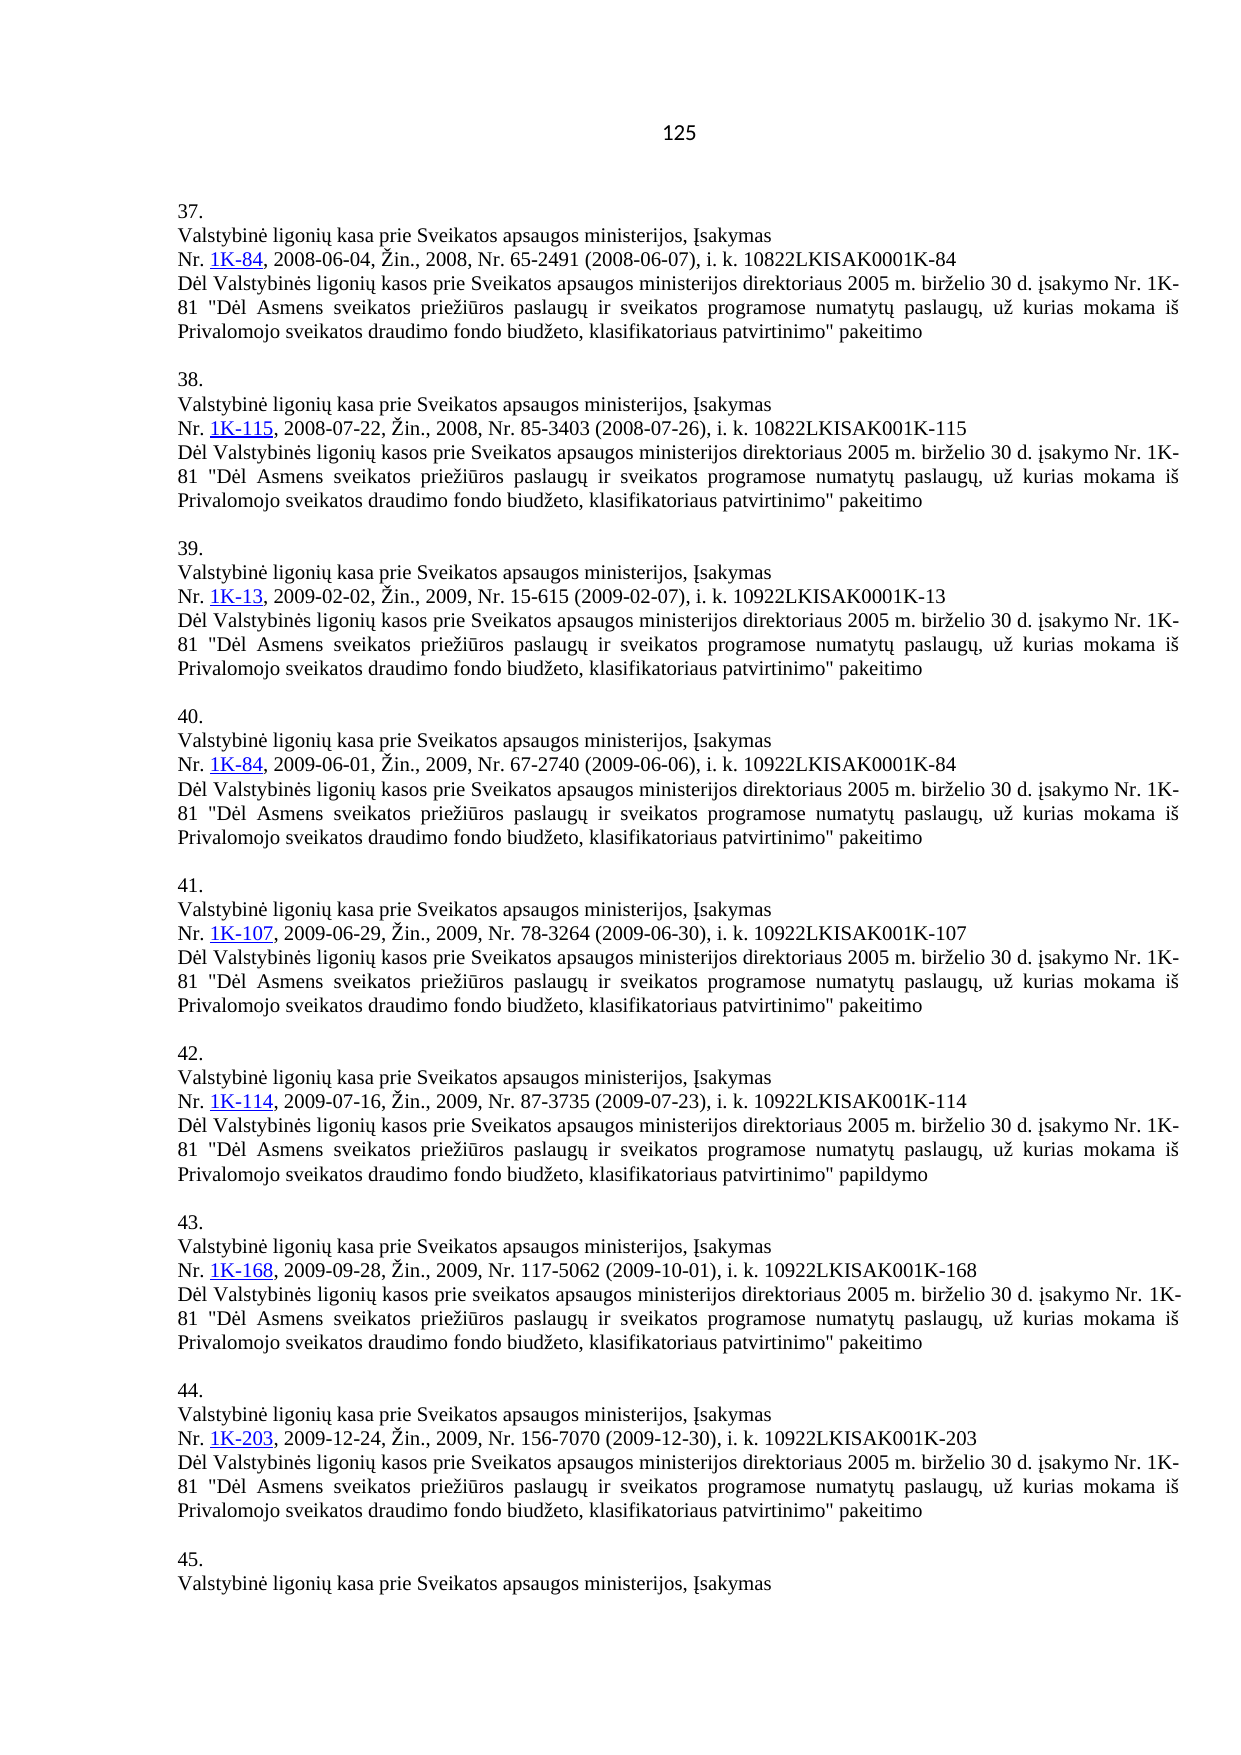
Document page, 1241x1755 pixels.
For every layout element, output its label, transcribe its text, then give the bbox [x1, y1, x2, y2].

text 43. [177, 1209, 1181, 1234]
text Nr. 1K-115, 2008-07-22, Žin., 2008, Nr. 85-3403 (2008-07-26), i. k. 10822LKISAK001K-115 [177, 416, 1181, 439]
text Dėl Valstybinės ligonių kasos prie Sveikatos apsaugos ministerijos direktoriaus 2005 m. birželio 30 d. įsakymo Nr. 1K-81 "Dėl Asmens sveikatos priežiūros paslaugų ir sveikatos programose numatytų paslaugų, už kurias mokama iš Privalomojo sveikatos draudimo fondo biudžeto, klasifikatoriaus patvirtinimo" pakeitimo [177, 439, 1181, 512]
text Dėl Valstybinės ligonių kasos prie Sveikatos apsaugos ministerijos direktoriaus 2005 m. birželio 30 d. įsakymo Nr. 1K-81 "Dėl Asmens sveikatos priežiūros paslaugų ir sveikatos programose numatytų paslaugų, už kurias mokama iš Privalomojo sveikatos draudimo fondo biudžeto, klasifikatoriaus patvirtinimo" pakeitimo [177, 945, 1181, 1017]
text Dėl Valstybinės ligonių kasos prie Sveikatos apsaugos ministerijos direktoriaus 2005 m. birželio 30 d. įsakymo Nr. 1K-81 "Dėl Asmens sveikatos priežiūros paslaugų ir sveikatos programose numatytų paslaugų, už kurias mokama iš Privalomojo sveikatos draudimo fondo biudžeto, klasifikatoriaus patvirtinimo" pakeitimo [177, 608, 1181, 680]
text Valstybinė ligonių kasa prie Sveikatos apsaugos ministerijos, Įsakymas [177, 560, 1181, 584]
text Nr. 1K-107, 2009-06-29, Žin., 2009, Nr. 78-3264 (2009-06-30), i. k. 10922LKISAK001K-107 [177, 921, 1181, 945]
text Valstybinė ligonių kasa prie Sveikatos apsaugos ministerijos, Įsakymas [177, 1234, 1181, 1258]
text Valstybinė ligonių kasa prie Sveikatos apsaugos ministerijos, Įsakymas [177, 1402, 1181, 1426]
text Valstybinė ligonių kasa prie Sveikatos apsaugos ministerijos, Įsakymas [177, 223, 1181, 247]
text Valstybinė ligonių kasa prie Sveikatos apsaugos ministerijos, Įsakymas [177, 1571, 1181, 1594]
text Dėl Valstybinės ligonių kasos prie Sveikatos apsaugos ministerijos direktoriaus 2005 m. birželio 30 d. įsakymo Nr. 1K-81 "Dėl Asmens sveikatos priežiūros paslaugų ir sveikatos programose numatytų paslaugų, už kurias mokama iš Privalomojo sveikatos draudimo fondo biudžeto, klasifikatoriaus patvirtinimo" pakeitimo [177, 1450, 1181, 1522]
text 39. [177, 536, 1181, 560]
text Valstybinė ligonių kasa prie Sveikatos apsaugos ministerijos, Įsakymas [177, 391, 1181, 416]
text Valstybinė ligonių kasa prie Sveikatos apsaugos ministerijos, Įsakymas [177, 897, 1181, 921]
text Dėl Valstybinės ligonių kasos prie Sveikatos apsaugos ministerijos direktoriaus 2005 m. birželio 30 d. įsakymo Nr. 1K-81 "Dėl Asmens sveikatos priežiūros paslaugų ir sveikatos programose numatytų paslaugų, už kurias mokama iš Privalomojo sveikatos draudimo fondo biudžeto, klasifikatoriaus patvirtinimo" papildymo [177, 1113, 1181, 1186]
text Valstybinė ligonių kasa prie Sveikatos apsaugos ministerijos, Įsakymas [177, 728, 1181, 752]
text 37. [177, 199, 1181, 223]
text Nr. 1K-84, 2008-06-04, Žin., 2008, Nr. 65-2491 (2008-06-07), i. k. 10822LKISAK0001K-84 [177, 247, 1181, 271]
text 44. [177, 1378, 1181, 1402]
text Nr. 1K-114, 2009-07-16, Žin., 2009, Nr. 87-3735 (2009-07-23), i. k. 10922LKISAK001K-114 [177, 1089, 1181, 1113]
text 45. [177, 1546, 1181, 1571]
text Dėl Valstybinės ligonių kasos prie Sveikatos apsaugos ministerijos direktoriaus 2005 m. birželio 30 d. įsakymo Nr. 1K-81 "Dėl Asmens sveikatos priežiūros paslaugų ir sveikatos programose numatytų paslaugų, už kurias mokama iš Privalomojo sveikatos draudimo fondo biudžeto, klasifikatoriaus patvirtinimo" pakeitimo [177, 776, 1181, 849]
text Nr. 1K-168, 2009-09-28, Žin., 2009, Nr. 117-5062 (2009-10-01), i. k. 10922LKISAK001K-168 [177, 1258, 1181, 1282]
text 40. [177, 704, 1181, 728]
text Dėl Valstybinės ligonių kasos prie sveikatos apsaugos ministerijos direktoriaus 2005 m. birželio 30 d. įsakymo Nr. 1K-81 "Dėl Asmens sveikatos priežiūros paslaugų ir sveikatos programose numatytų paslaugų, už kurias mokama iš Privalomojo sveikatos draudimo fondo biudžeto, klasifikatoriaus patvirtinimo" pakeitimo [177, 1282, 1181, 1354]
text Nr. 1K-13, 2009-02-02, Žin., 2009, Nr. 15-615 (2009-02-07), i. k. 10922LKISAK0001K-13 [177, 584, 1181, 608]
text 41. [177, 873, 1181, 897]
text Nr. 1K-203, 2009-12-24, Žin., 2009, Nr. 156-7070 (2009-12-30), i. k. 10922LKISAK001K-203 [177, 1426, 1181, 1450]
text Dėl Valstybinės ligonių kasos prie Sveikatos apsaugos ministerijos direktoriaus 2005 m. birželio 30 d. įsakymo Nr. 1K-81 "Dėl Asmens sveikatos priežiūros paslaugų ir sveikatos programose numatytų paslaugų, už kurias mokama iš Privalomojo sveikatos draudimo fondo biudžeto, klasifikatoriaus patvirtinimo" pakeitimo [177, 271, 1181, 343]
text Nr. 1K-84, 2009-06-01, Žin., 2009, Nr. 67-2740 (2009-06-06), i. k. 10922LKISAK0001K-84 [177, 752, 1181, 776]
text 38. [177, 367, 1181, 391]
text 42. [177, 1041, 1181, 1065]
text Valstybinė ligonių kasa prie Sveikatos apsaugos ministerijos, Įsakymas [177, 1065, 1181, 1089]
